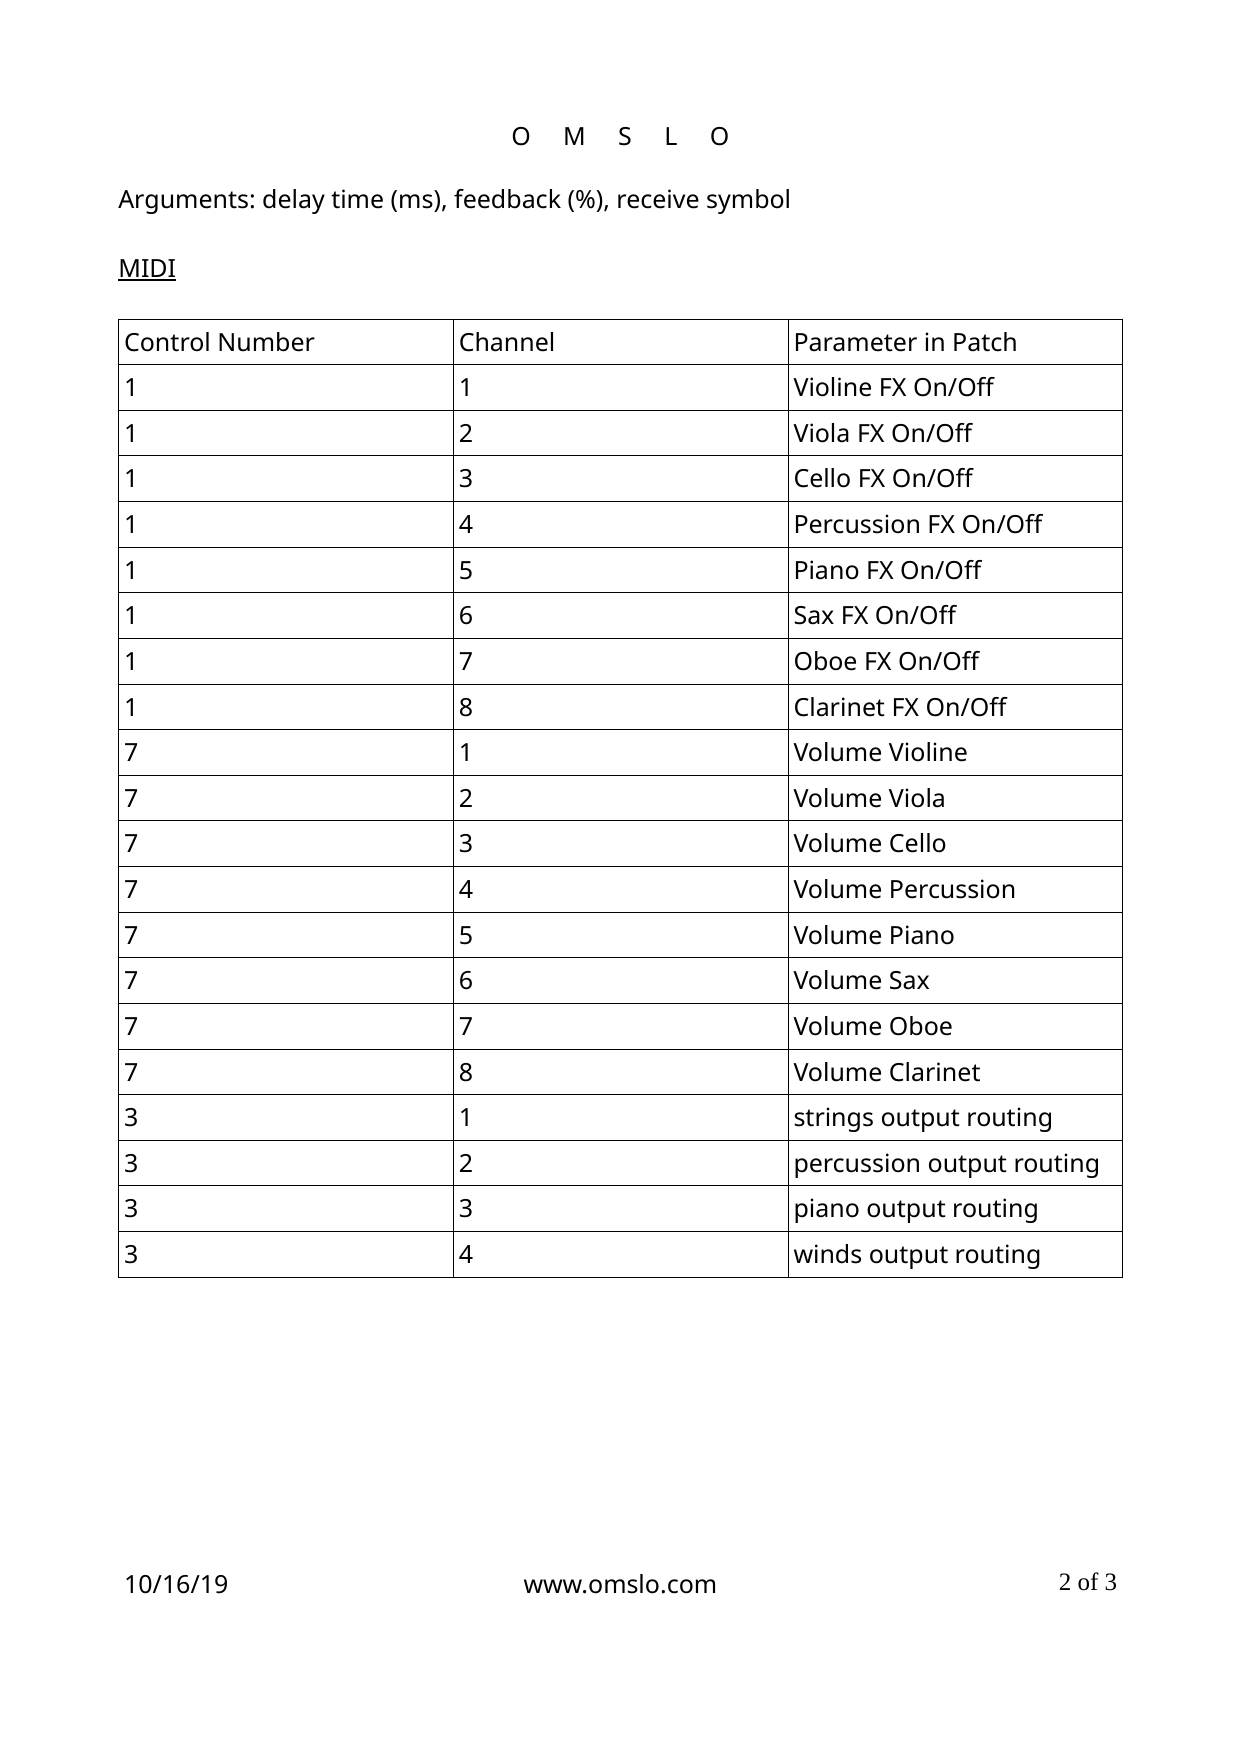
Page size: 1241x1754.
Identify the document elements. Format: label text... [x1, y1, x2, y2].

table_cell 1 [119, 456, 453, 501]
table_cell 7 [119, 1050, 453, 1094]
table_cell 3 [454, 1186, 788, 1231]
text Arguments: delay time (ms), feedback (%), receive symbol [118, 182, 1122, 216]
table_cell 1 [119, 685, 453, 729]
table_cell 7 [119, 821, 453, 866]
table_cell 8 [454, 1050, 788, 1094]
table_cell Oboe FX On/Off [789, 639, 1122, 683]
table_cell piano output routing [789, 1186, 1122, 1231]
table_cell 1 [119, 639, 453, 683]
table_cell 1 [119, 365, 453, 410]
table_cell 2 [454, 411, 788, 455]
table_cell 1 [454, 1095, 788, 1140]
table_cell 7 [119, 867, 453, 912]
table_cell 7 [119, 913, 453, 957]
table_cell Violine FX On/Off [789, 365, 1122, 410]
table_cell Volume Cello [789, 821, 1122, 866]
table_cell 2 [454, 1141, 788, 1185]
text MIDI [118, 250, 1122, 284]
table_cell 7 [454, 1004, 788, 1048]
table_cell Sax FX On/Off [789, 593, 1122, 638]
table_cell winds output routing [789, 1232, 1122, 1277]
table_cell 1 [119, 502, 453, 547]
table_cell 1 [454, 730, 788, 775]
table_cell 3 [119, 1141, 453, 1185]
table_cell 1 [119, 548, 453, 592]
table_cell 4 [454, 1232, 788, 1277]
table_cell 3 [454, 456, 788, 501]
table_header Parameter in Patch [789, 320, 1122, 364]
table_cell percussion output routing [789, 1141, 1122, 1185]
table_cell Volume Clarinet [789, 1050, 1122, 1094]
table_cell 6 [454, 958, 788, 1003]
table_cell 7 [119, 958, 453, 1003]
table_cell Piano FX On/Off [789, 548, 1122, 592]
table_cell Volume Violine [789, 730, 1122, 775]
table_cell 5 [454, 548, 788, 592]
table_cell 3 [119, 1186, 453, 1231]
table_cell Viola FX On/Off [789, 411, 1122, 455]
table_cell Percussion FX On/Off [789, 502, 1122, 547]
table_cell 6 [454, 593, 788, 638]
table_cell 3 [119, 1232, 453, 1277]
table_cell 7 [119, 776, 453, 820]
table_cell Clarinet FX On/Off [789, 685, 1122, 729]
table_cell Volume Viola [789, 776, 1122, 820]
table_cell strings output routing [789, 1095, 1122, 1140]
table_cell 7 [454, 639, 788, 683]
table_cell 4 [454, 867, 788, 912]
table_cell Cello FX On/Off [789, 456, 1122, 501]
table_cell 1 [119, 593, 453, 638]
table_header Control Number [119, 320, 453, 364]
table_cell 2 [454, 776, 788, 820]
table_cell Volume Sax [789, 958, 1122, 1003]
table_cell Volume Piano [789, 913, 1122, 957]
table_cell Volume Percussion [789, 867, 1122, 912]
table_header Channel [454, 320, 788, 364]
table_cell 7 [119, 730, 453, 775]
table_cell 1 [119, 411, 453, 455]
table_cell 4 [454, 502, 788, 547]
table_cell 1 [454, 365, 788, 410]
table_cell 7 [119, 1004, 453, 1048]
table_cell 3 [119, 1095, 453, 1140]
table_cell 8 [454, 685, 788, 729]
table_cell Volume Oboe [789, 1004, 1122, 1048]
table_cell 5 [454, 913, 788, 957]
table_cell 3 [454, 821, 788, 866]
